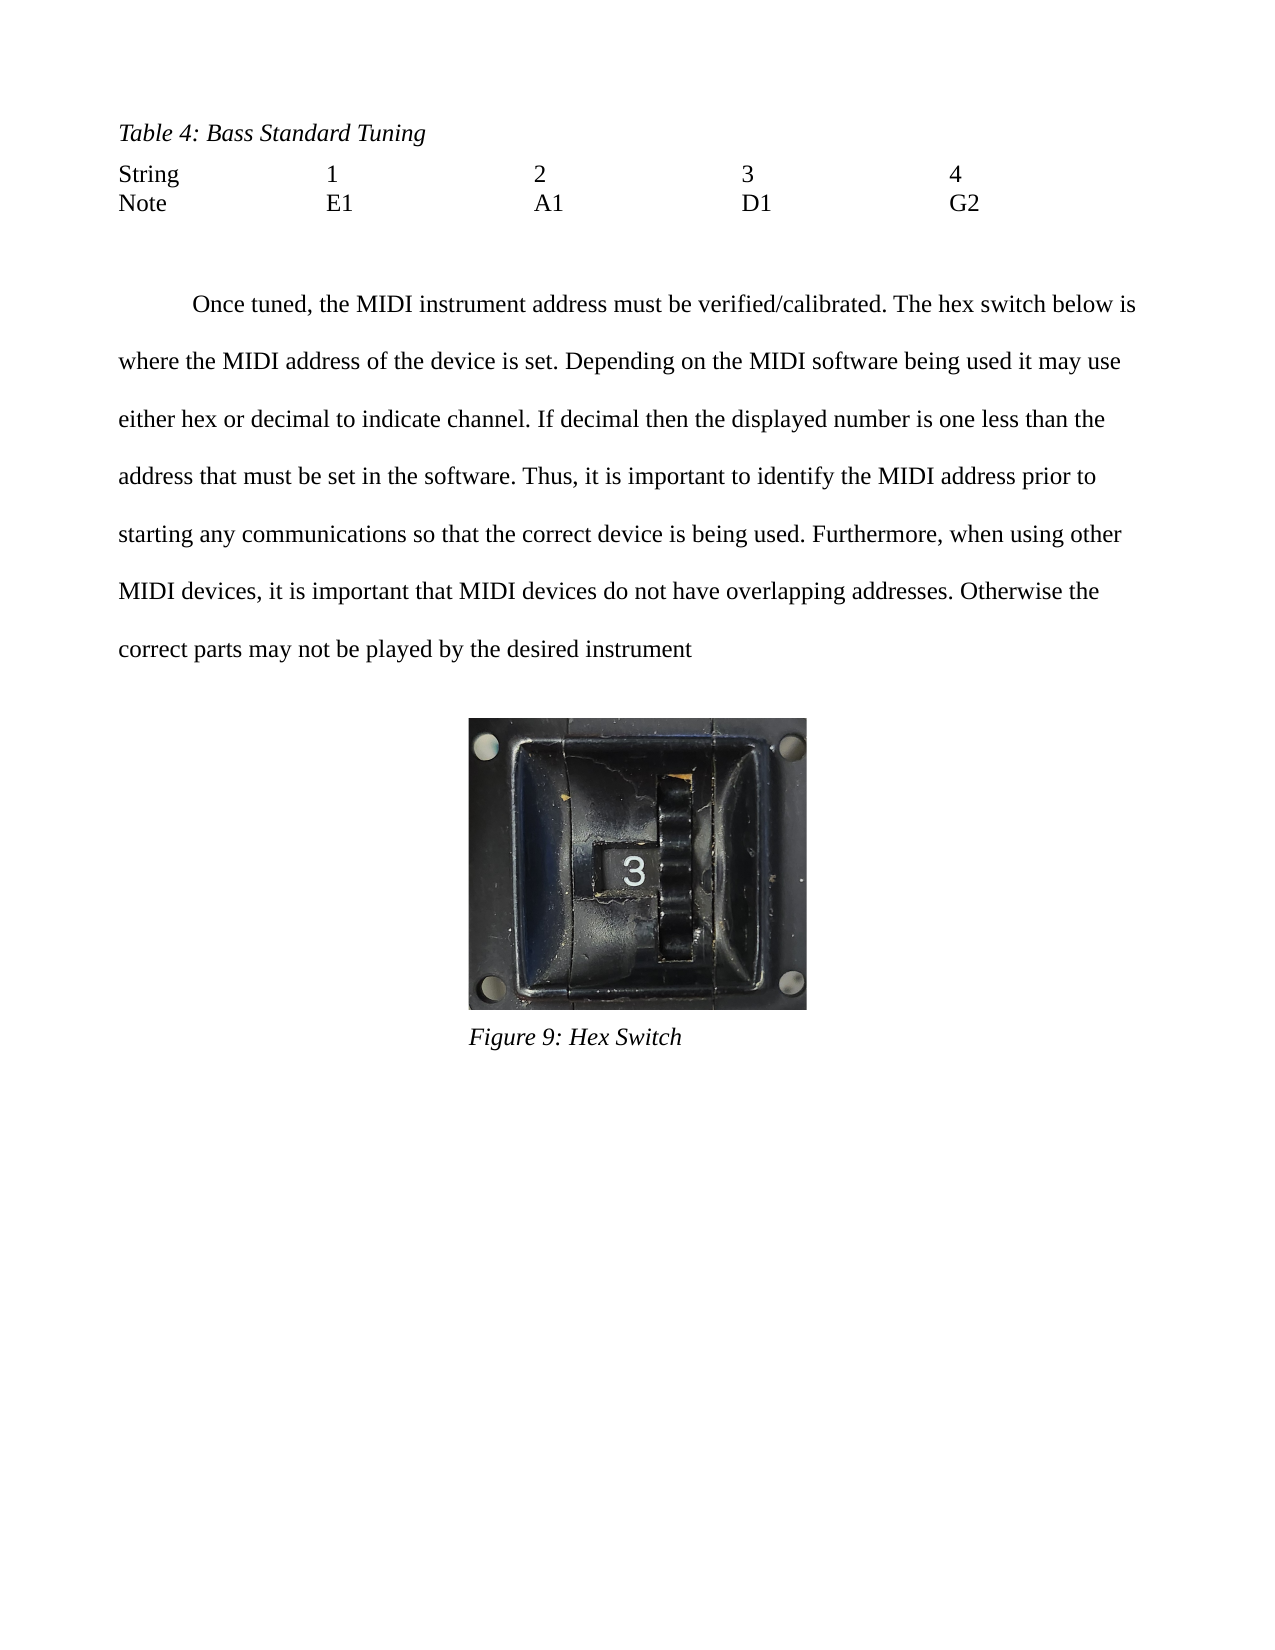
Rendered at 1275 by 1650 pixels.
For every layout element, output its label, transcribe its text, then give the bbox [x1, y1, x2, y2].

table_cell A1 [534, 188, 741, 217]
table_header 1 [326, 159, 533, 188]
table_cell E1 [326, 188, 533, 217]
table_cell D1 [741, 188, 949, 217]
text Figure 9: Hex Switch [468, 1010, 807, 1051]
picture [468, 718, 807, 1010]
table_header 4 [949, 159, 1157, 188]
table_cell G2 [949, 188, 1157, 217]
table_header String [118, 159, 326, 188]
text Table 4: Bass Standard Tuning [118, 118, 1157, 147]
table_header 2 [534, 159, 741, 188]
table_header 3 [741, 159, 949, 188]
text Once tuned, the MIDI instrument address must be verified/calibrated. The hex switch below is where the MIDI address of the device is set. Depending on the MIDI software being used it may use either hex or decimal to indicate channel. If decimal then the displayed number is one less than the address that must be set in the software. Thus, it is important to identify the MIDI address prior to starting any communications so that the correct device is being used. Furthermore, when using other MIDI devices, it is important that MIDI devices do not have overlapping addresses. Otherwise the correct parts may not be played by the desired instrument [118, 289, 1157, 663]
table_cell Note [118, 188, 326, 217]
